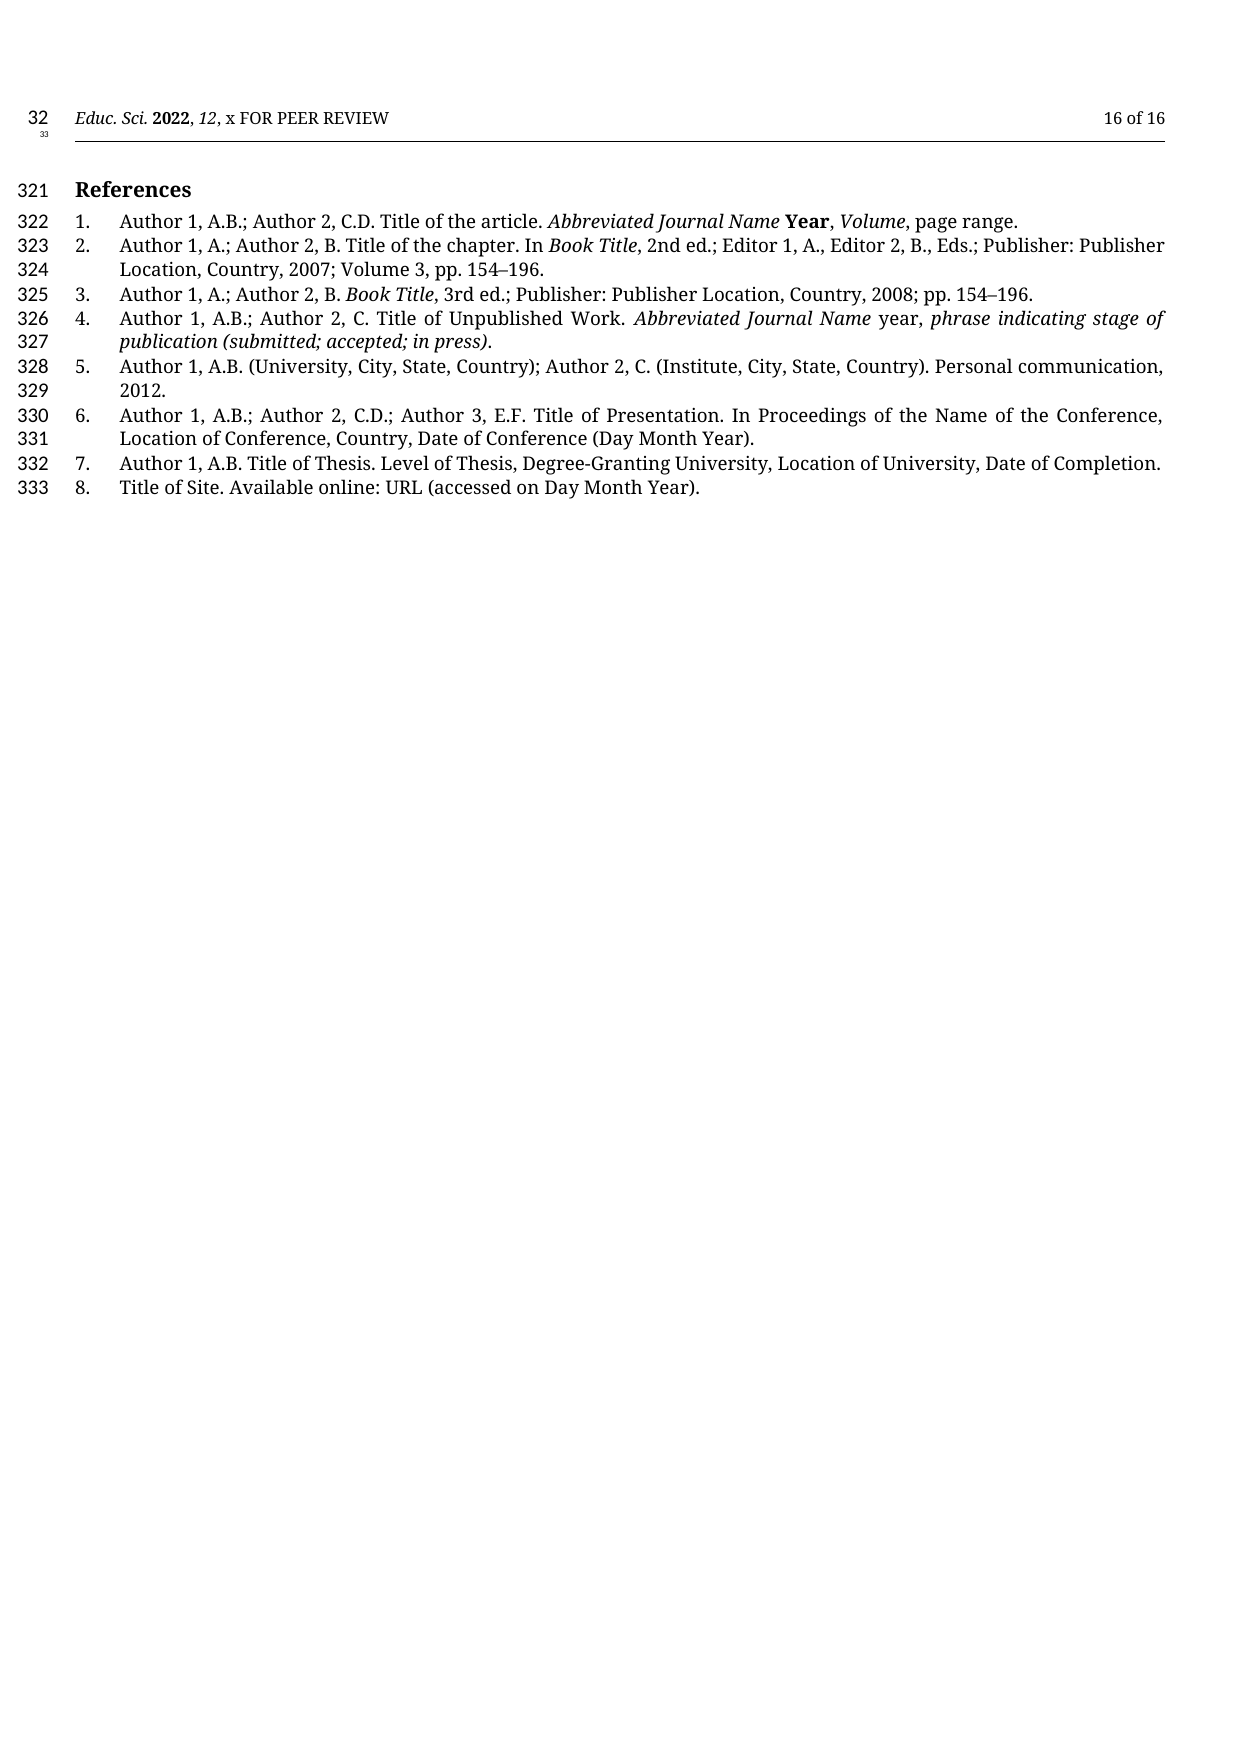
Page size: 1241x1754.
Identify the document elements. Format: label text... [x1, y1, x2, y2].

list Author 1, A.B.; Author 2, C. Title of Unpublished Work. Abbreviated Journal Name year, phrase indicating stage of publication (submitted; accepted; in press). [75, 306, 1165, 354]
list Title of Site. Available online: URL (accessed on Day Month Year). [75, 475, 1165, 499]
list Author 1, A.; Author 2, B. Book Title, 3rd ed.; Publisher: Publisher Location, Country, 2008; pp. 154–196. [75, 282, 1165, 306]
list Author 1, A.B. Title of Thesis. Level of Thesis, Degree-Granting University, Location of University, Date of Completion. [75, 451, 1165, 475]
list Author 1, A.B.; Author 2, C.D. Title of the article. Abbreviated Journal Name Year, Volume, page range. [75, 209, 1165, 233]
subtitle References [75, 176, 1165, 203]
list Author 1, A.B.; Author 2, C.D.; Author 3, E.F. Title of Presentation. In Proceedings of the Name of the Conference, Location of Conference, Country, Date of Conference (Day Month Year). [75, 403, 1165, 451]
list Author 1, A.; Author 2, B. Title of the chapter. In Book Title, 2nd ed.; Editor 1, A., Editor 2, B., Eds.; Publisher: Publisher Location, Country, 2007; Volume 3, pp. 154–196. [75, 233, 1165, 282]
list Author 1, A.B. (University, City, State, Country); Author 2, C. (Institute, City, State, Country). Personal communication, 2012. [75, 354, 1165, 403]
